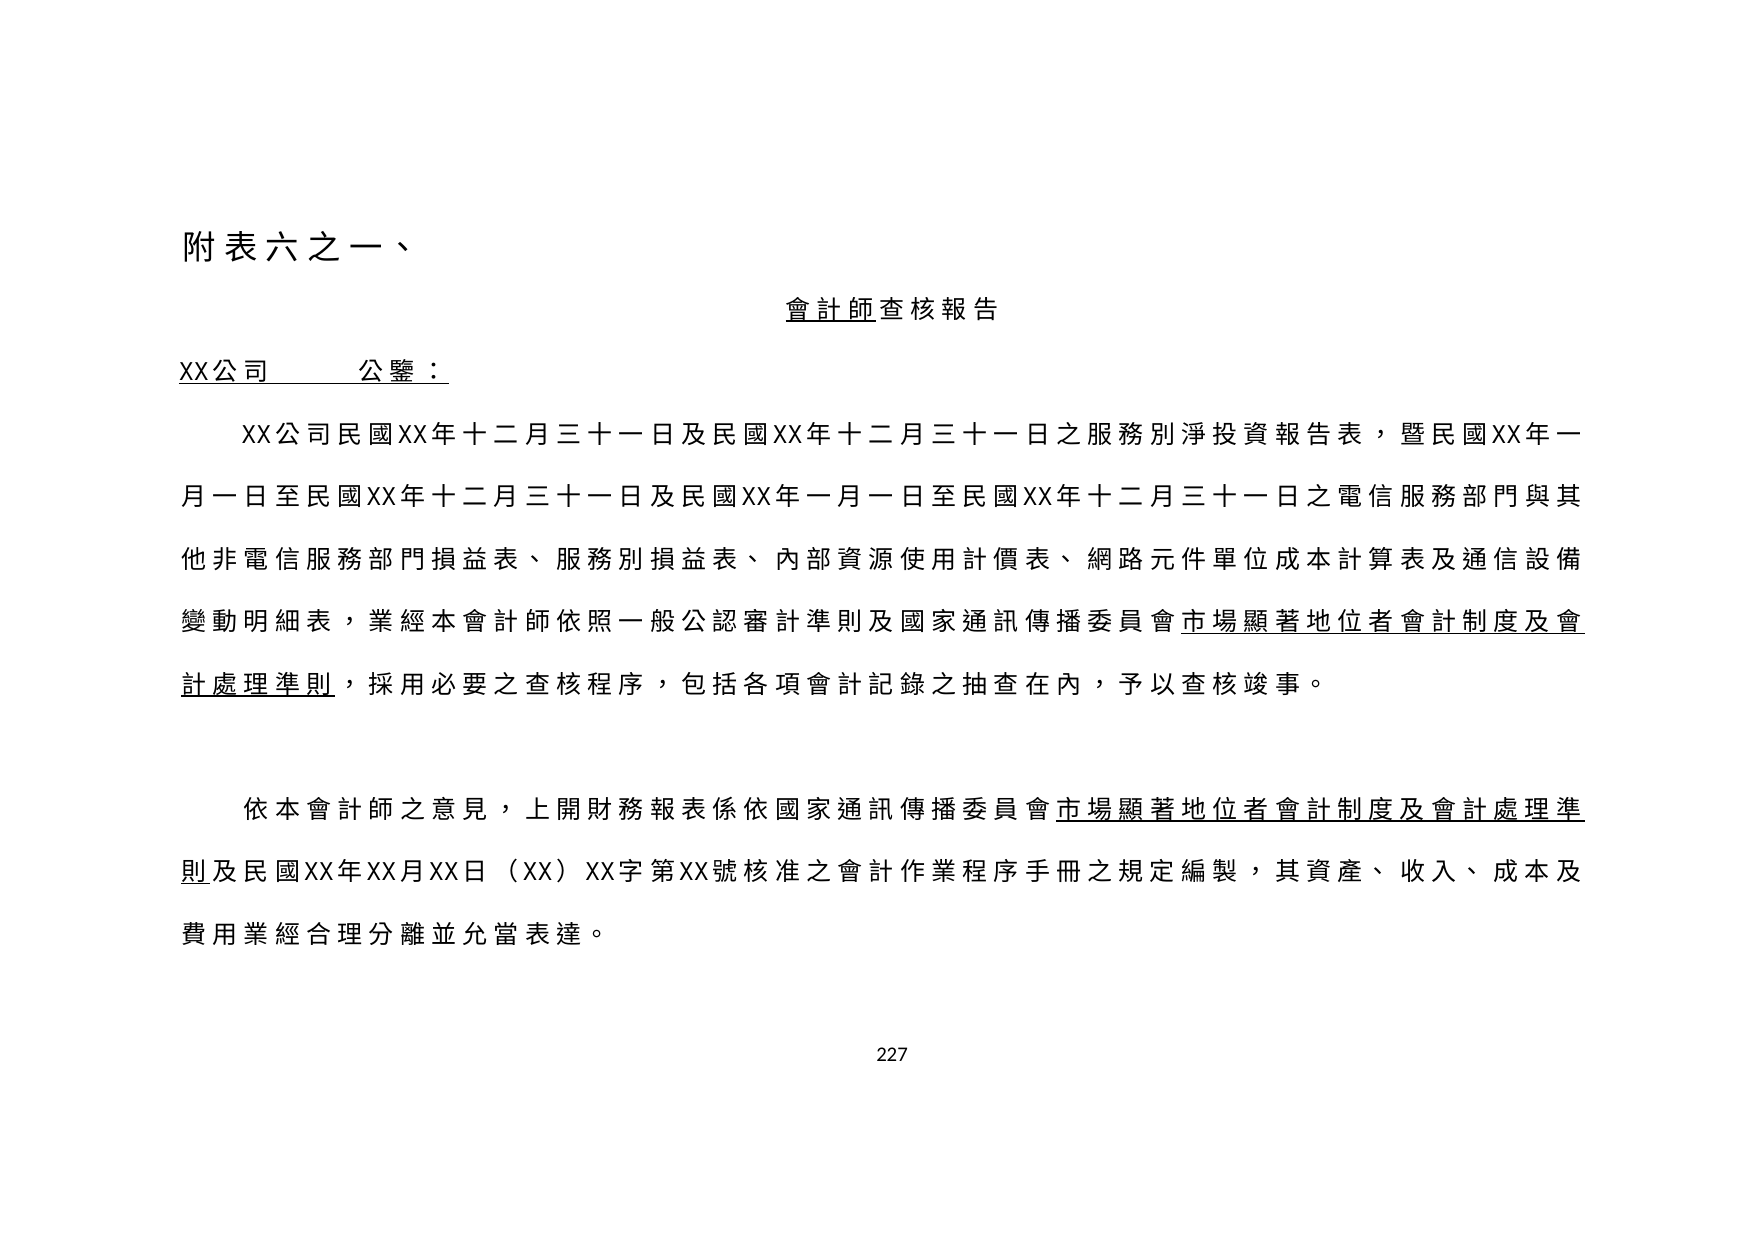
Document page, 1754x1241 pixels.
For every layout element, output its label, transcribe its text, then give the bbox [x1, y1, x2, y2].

text 依本會計師之意見，上開財務報表係依國家通訊傳播委員會市場顯著地位者會計制度及會計處理準則及民國XX年XX月XX日（XX）XX字第XX號核准之會計作業程序手冊之規定編製，其資產、收入、成本及費用業經合理分離並允當表達。 [178, 766, 1605, 953]
text 附表六之一、 [178, 203, 1605, 266]
text XX公司 公鑒： [178, 328, 1605, 391]
text XX公司民國XX年十二月三十一日及民國XX年十二月三十一日之服務別淨投資報告表，暨民國XX年一月一日至民國XX年十二月三十一日及民國XX年一月一日至民國XX年十二月三十一日之電信服務部門與其他非電信服務部門損益表、服務別損益表、內部資源使用計價表、網路元件單位成本計算表及通信設備變動明細表，業經本會計師依照一般公認審計準則及國家通訊傳播委員會市場顯著地位者會計制度及會計處理準則，採用必要之查核程序，包括各項會計記錄之抽查在內，予以查核竣事。 [178, 391, 1605, 703]
text 會計師查核報告 [178, 266, 1605, 328]
